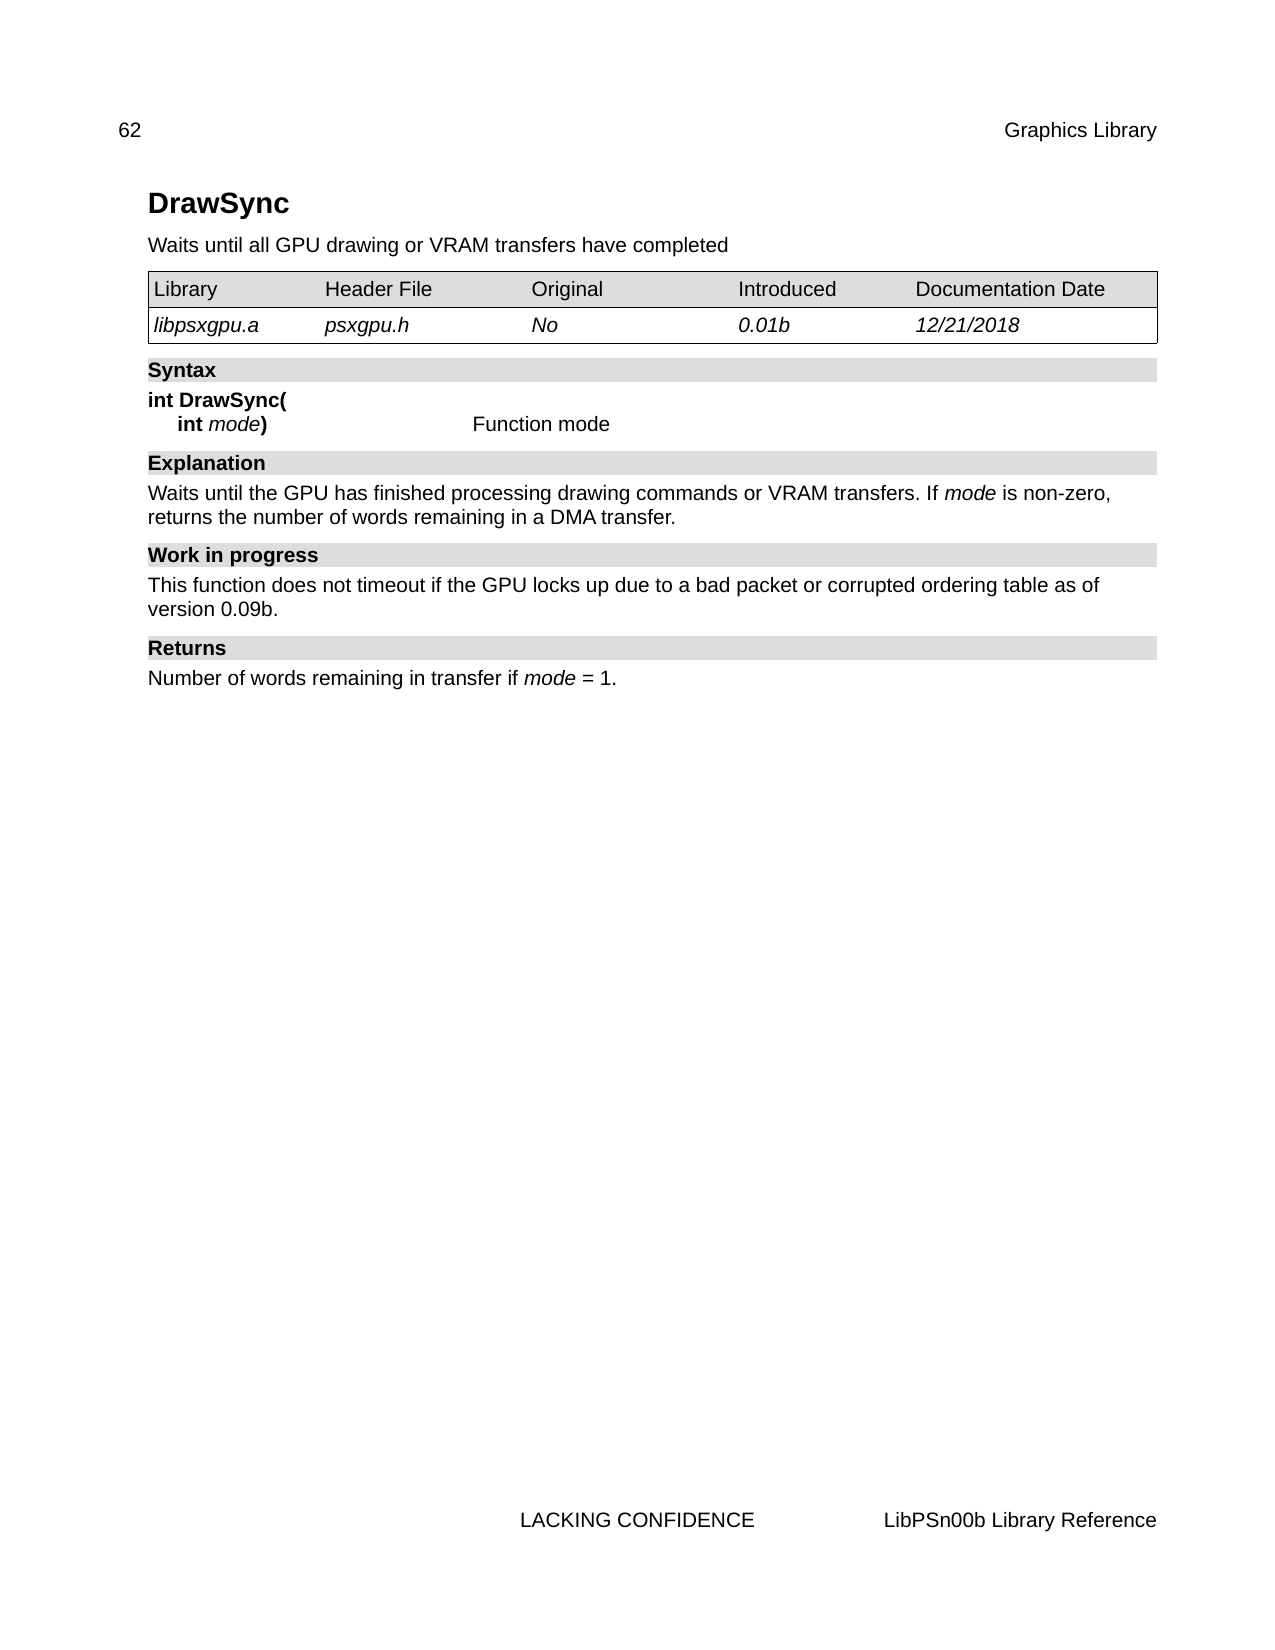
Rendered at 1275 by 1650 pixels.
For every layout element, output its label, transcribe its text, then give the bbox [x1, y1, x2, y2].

text Waits until all GPU drawing or VRAM transfers have completed [148, 232, 1157, 256]
text Library Header File Original Introduced Documentation Date [149, 272, 1157, 307]
text libpsxgpu.a psxgpu.h No 0.01b 12/21/2018 [149, 308, 1157, 343]
subtitle Syntax [148, 358, 1157, 382]
text This function does not timeout if the GPU locks up due to a bad packet or corrupted ordering table as of version 0.09b. [148, 573, 1157, 621]
subtitle Returns [148, 636, 1157, 660]
subtitle DrawSync [148, 186, 1157, 220]
subtitle Work in progress [148, 543, 1157, 567]
subtitle Explanation [148, 451, 1157, 475]
text Number of words remaining in transfer if mode = 1. [148, 666, 1157, 690]
text int mode) Function mode [148, 412, 1157, 436]
text Waits until the GPU has finished processing drawing commands or VRAM transfers. If mode is non-zero, returns the number of words remaining in a DMA transfer. [148, 481, 1157, 528]
text int DrawSync( [148, 388, 1157, 412]
